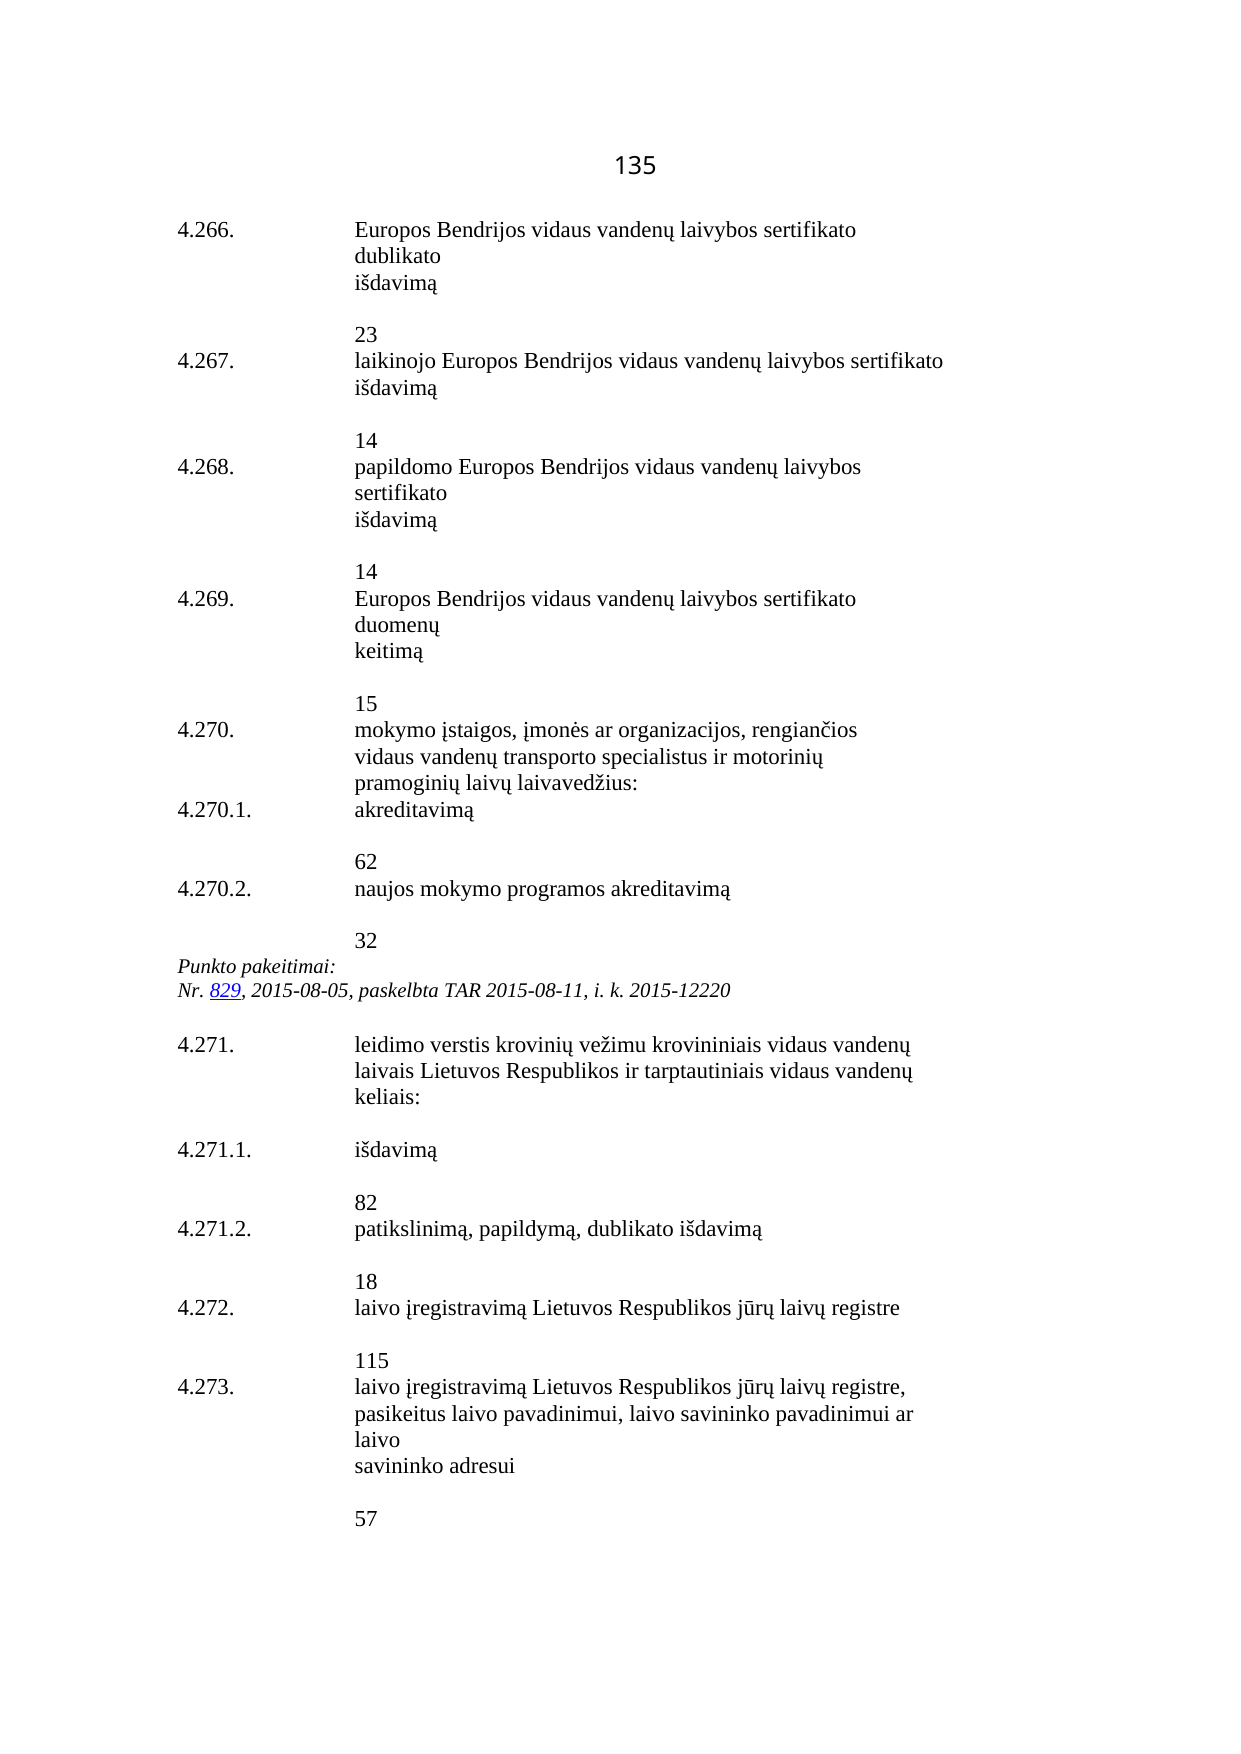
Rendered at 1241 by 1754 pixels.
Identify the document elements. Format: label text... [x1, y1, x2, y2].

text pasikeitus laivo pavadinimui, laivo savininko pavadinimui ar laivo [354, 1399, 945, 1452]
text pramoginių laivų laivavedžius: [354, 769, 886, 796]
text 4.270.2. naujos mokymo programos akreditavimą 32 [177, 875, 886, 954]
text keitimą 15 [354, 637, 945, 717]
text laivais Lietuvos Respublikos ir tarptautiniais vidaus vandenų [354, 1057, 945, 1083]
text 4.267. laikinojo Europos Bendrijos vidaus vandenų laivybos sertifikato [177, 348, 945, 374]
text 4.273. laivo įregistravimą Lietuvos Respublikos jūrų laivų registre, [177, 1373, 945, 1399]
text 4.271.1. išdavimą 82 [177, 1136, 945, 1215]
text keliais: [354, 1083, 945, 1136]
text 4.268. papildomo Europos Bendrijos vidaus vandenų laivybos sertifikato [177, 453, 945, 506]
text 4.271. leidimo verstis krovinių vežimu krovininiais vidaus vandenų [177, 1031, 945, 1057]
text 4.269. Europos Bendrijos vidaus vandenų laivybos sertifikato duomenų [177, 585, 945, 637]
text Punkto pakeitimai: [177, 954, 1093, 978]
text Nr. 829, 2015-08-05, paskelbta TAR 2015-08-11, i. k. 2015-12220 [177, 978, 1093, 1002]
text 4.270. mokymo įstaigos, įmonės ar organizacijos, rengiančios [177, 717, 886, 743]
text 4.266. Europos Bendrijos vidaus vandenų laivybos sertifikato dublikato [177, 216, 945, 268]
text 4.270.1. akreditavimą 62 [177, 796, 886, 875]
text išdavimą 14 [354, 374, 945, 453]
text 4.271.2. patikslinimą, papildymą, dublikato išdavimą 18 [177, 1215, 945, 1294]
text 4.272. laivo įregistravimą Lietuvos Respublikos jūrų laivų registre 115 [177, 1294, 945, 1373]
text savininko adresui 57 [354, 1452, 945, 1531]
text vidaus vandenų transporto specialistus ir motorinių [354, 743, 886, 769]
text išdavimą 14 [354, 506, 945, 585]
text išdavimą 23 [354, 268, 945, 348]
